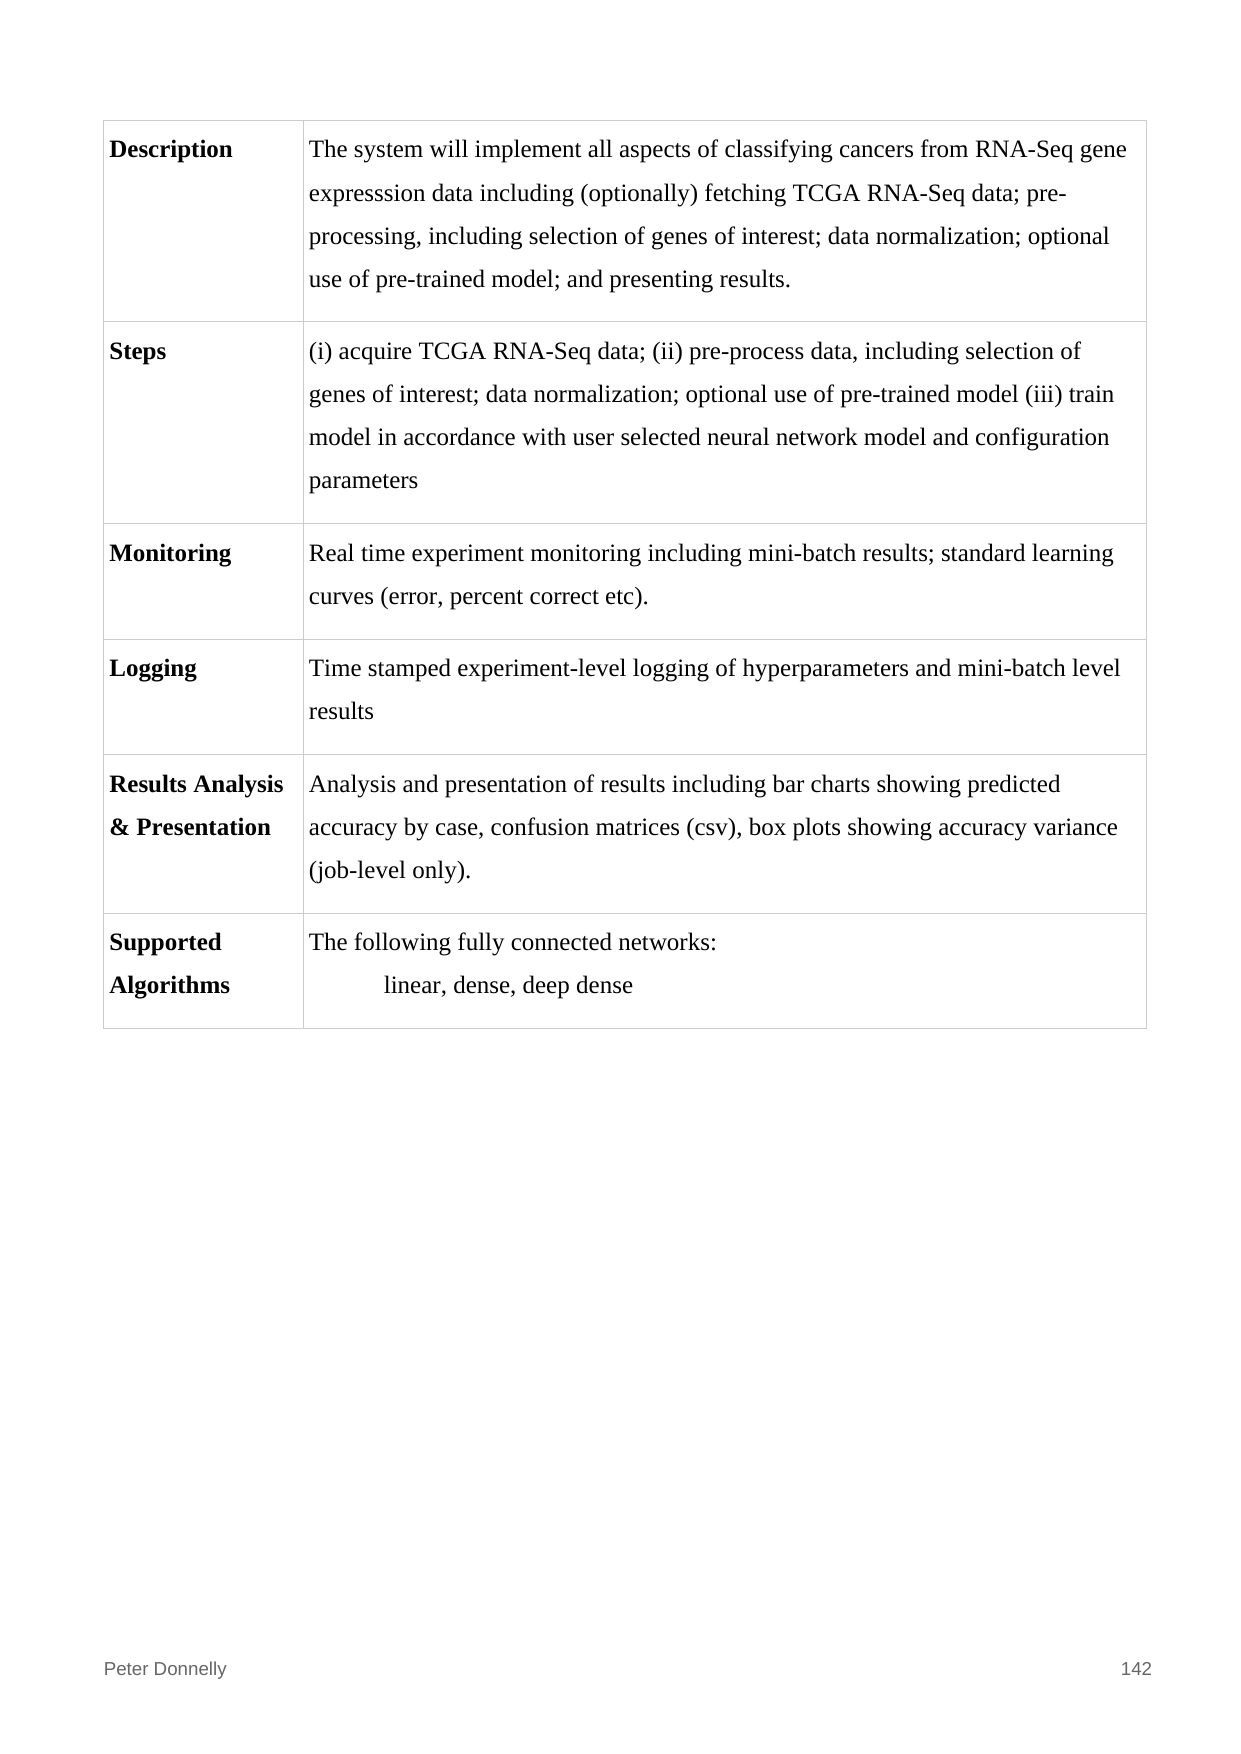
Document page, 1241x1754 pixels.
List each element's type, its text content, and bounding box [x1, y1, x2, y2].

table_cell Monitoring [104, 524, 303, 638]
table_cell Supported Algorithms [104, 914, 303, 1028]
table_cell Results Analysis & Presentation [104, 755, 303, 912]
table_cell (i) acquire TCGA RNA-Seq data; (ii) pre-process data, including selection of genes of interest; data normalization; optional use of pre-trained model (iii) train model in accordance with user selected neural network model and configuration parameters [304, 322, 1146, 523]
table_cell Real time experiment monitoring including mini-batch results; standard learning curves (error, percent correct etc). [304, 524, 1146, 638]
table_cell Analysis and presentation of results including bar charts showing predicted accuracy by case, confusion matrices (csv), box plots showing accuracy variance (job-level only). [304, 755, 1146, 912]
table_cell Steps [104, 322, 303, 523]
table_cell The system will implement all aspects of classifying cancers from RNA-Seq gene expresssion data including (optionally) fetching TCGA RNA-Seq data; pre-processing, including selection of genes of interest; data normalization; optional use of pre-trained model; and presenting results. [304, 121, 1146, 321]
table_cell Logging [104, 640, 303, 754]
table_cell Description [104, 121, 303, 321]
table_cell Time stamped experiment-level logging of hyperparameters and mini-batch level results [304, 640, 1146, 754]
table_cell The following fully connected networks: linear, dense, deep dense [304, 914, 1146, 1028]
